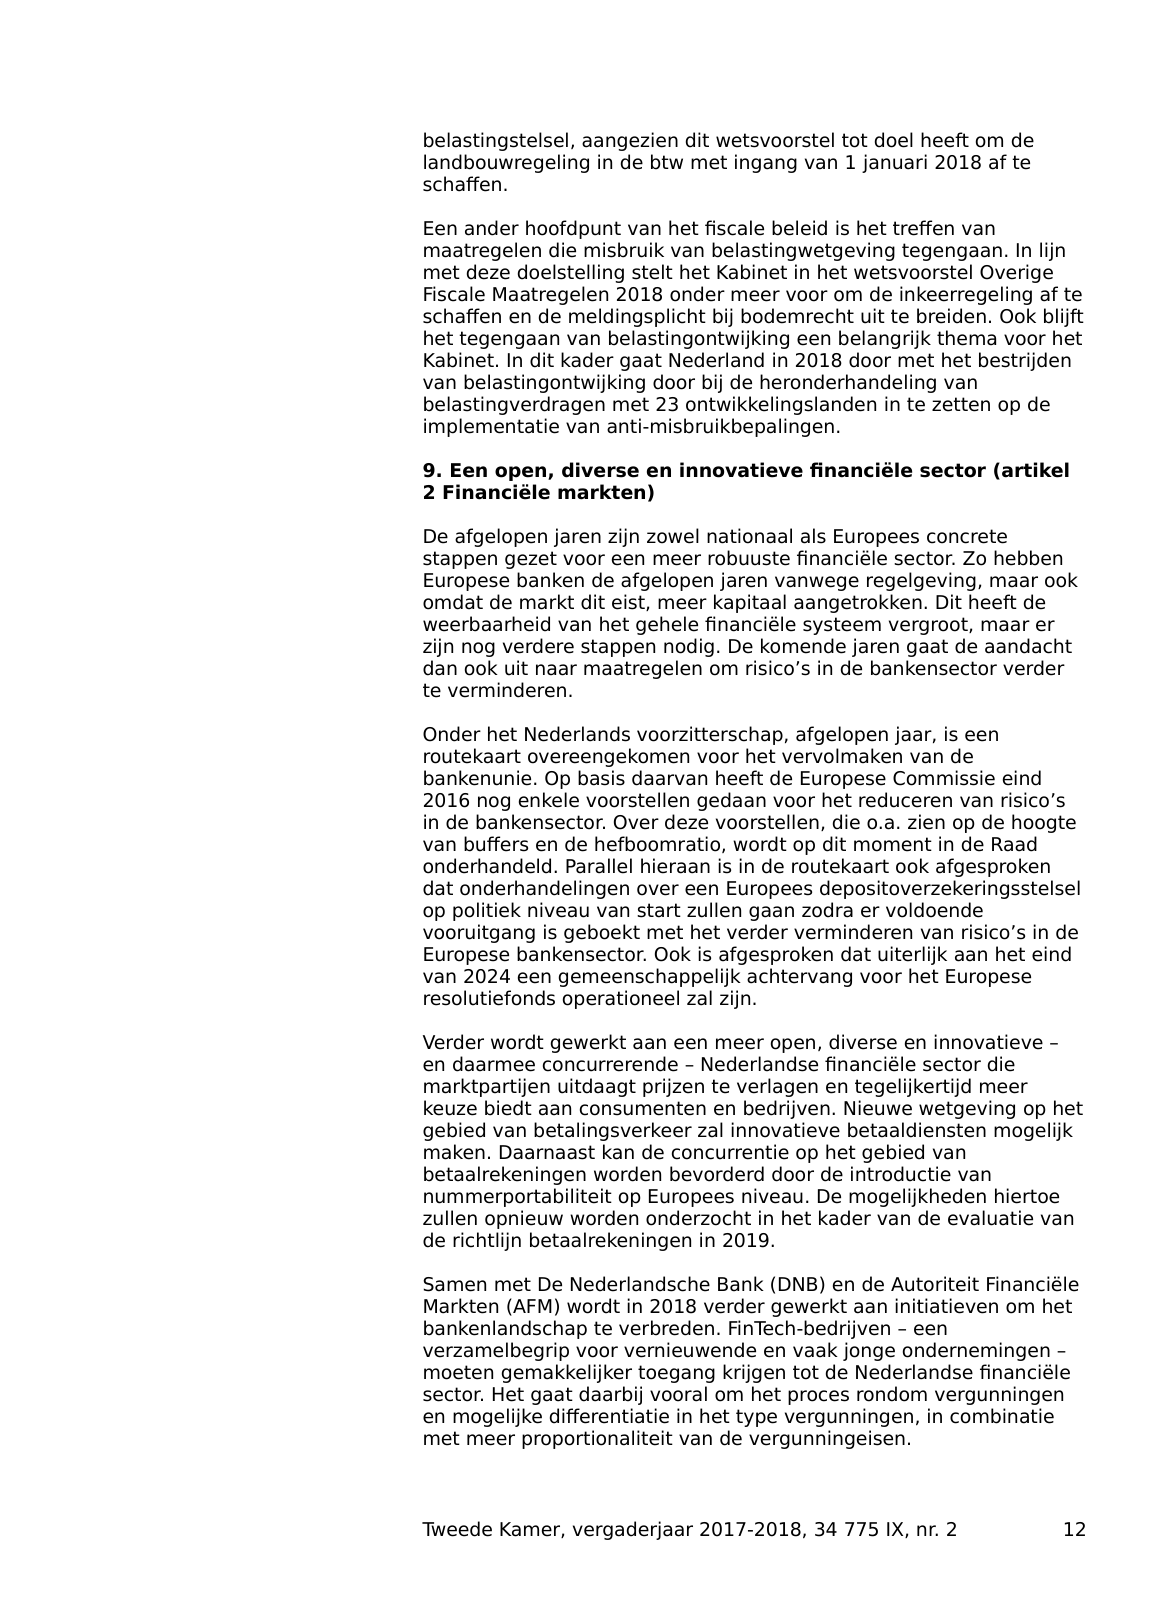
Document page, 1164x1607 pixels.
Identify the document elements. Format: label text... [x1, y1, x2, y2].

text Verder wordt gewerkt aan een meer open, diverse en innovatieve – en daarmee concurrerende – Nederlandse financiële sector die marktpartijen uitdaagt prijzen te verlagen en tegelijkertijd meer keuze biedt aan consumenten en bedrijven. Nieuwe wetgeving op het gebied van betalingsverkeer zal innovatieve betaaldiensten mogelijk maken. Daarnaast kan de concurrentie op het gebied van betaalrekeningen worden bevorderd door de introductie van nummerportabiliteit op Europees niveau. De mogelijkheden hiertoe zullen opnieuw worden onderzocht in het kader van de evaluatie van de richtlijn betaalrekeningen in 2019. [422, 1032, 1087, 1252]
subtitle 9. Een open, diverse en innovatieve financiële sector (artikel 2 Financiële markten) [422, 460, 1087, 504]
text Een ander hoofdpunt van het fiscale beleid is het treffen van maatregelen die misbruik van belastingwetgeving tegengaan. In lijn met deze doelstelling stelt het Kabinet in het wetsvoorstel Overige Fiscale Maatregelen 2018 onder meer voor om de inkeerregeling af te schaffen en de meldingsplicht bij bodemrecht uit te breiden. Ook blijft het tegengaan van belastingontwijking een belangrijk thema voor het Kabinet. In dit kader gaat Nederland in 2018 door met het bestrijden van belastingontwijking door bij de heronderhandeling van belastingverdragen met 23 ontwikkelingslanden in te zetten op de implementatie van anti-misbruikbepalingen. [422, 218, 1087, 438]
text Onder het Nederlands voorzitterschap, afgelopen jaar, is een routekaart overeengekomen voor het vervolmaken van de bankenunie. Op basis daarvan heeft de Europese Commissie eind 2016 nog enkele voorstellen gedaan voor het reduceren van risico’s in de bankensector. Over deze voorstellen, die o.a. zien op de hoogte van buffers en de hefboomratio, wordt op dit moment in de Raad onderhandeld. Parallel hieraan is in de routekaart ook afgesproken dat onderhandelingen over een Europees depositoverzekeringsstelsel op politiek niveau van start zullen gaan zodra er voldoende vooruitgang is geboekt met het verder verminderen van risico’s in de Europese bankensector. Ook is afgesproken dat uiterlijk aan het eind van 2024 een gemeenschappelijk achtervang voor het Europese resolutiefonds operationeel zal zijn. [422, 724, 1087, 1010]
text Samen met De Nederlandsche Bank (DNB) en de Autoriteit Financiële Markten (AFM) wordt in 2018 verder gewerkt aan initiatieven om het bankenlandschap te verbreden. FinTech-bedrijven – een verzamelbegrip voor vernieuwende en vaak jonge ondernemingen – moeten gemakkelijker toegang krijgen tot de Nederlandse financiële sector. Het gaat daarbij vooral om het proces rondom vergunningen en mogelijke differentiatie in het type vergunningen, in combinatie met meer proportionaliteit van de vergunningeisen. [422, 1274, 1087, 1450]
text belastingstelsel, aangezien dit wetsvoorstel tot doel heeft om de landbouwregeling in de btw met ingang van 1 januari 2018 af te schaffen. [422, 130, 1087, 196]
text De afgelopen jaren zijn zowel nationaal als Europees concrete stappen gezet voor een meer robuuste financiële sector. Zo hebben Europese banken de afgelopen jaren vanwege regelgeving, maar ook omdat de markt dit eist, meer kapitaal aangetrokken. Dit heeft de weerbaarheid van het gehele financiële systeem vergroot, maar er zijn nog verdere stappen nodig. De komende jaren gaat de aandacht dan ook uit naar maatregelen om risico’s in de bankensector verder te verminderen. [422, 526, 1087, 702]
